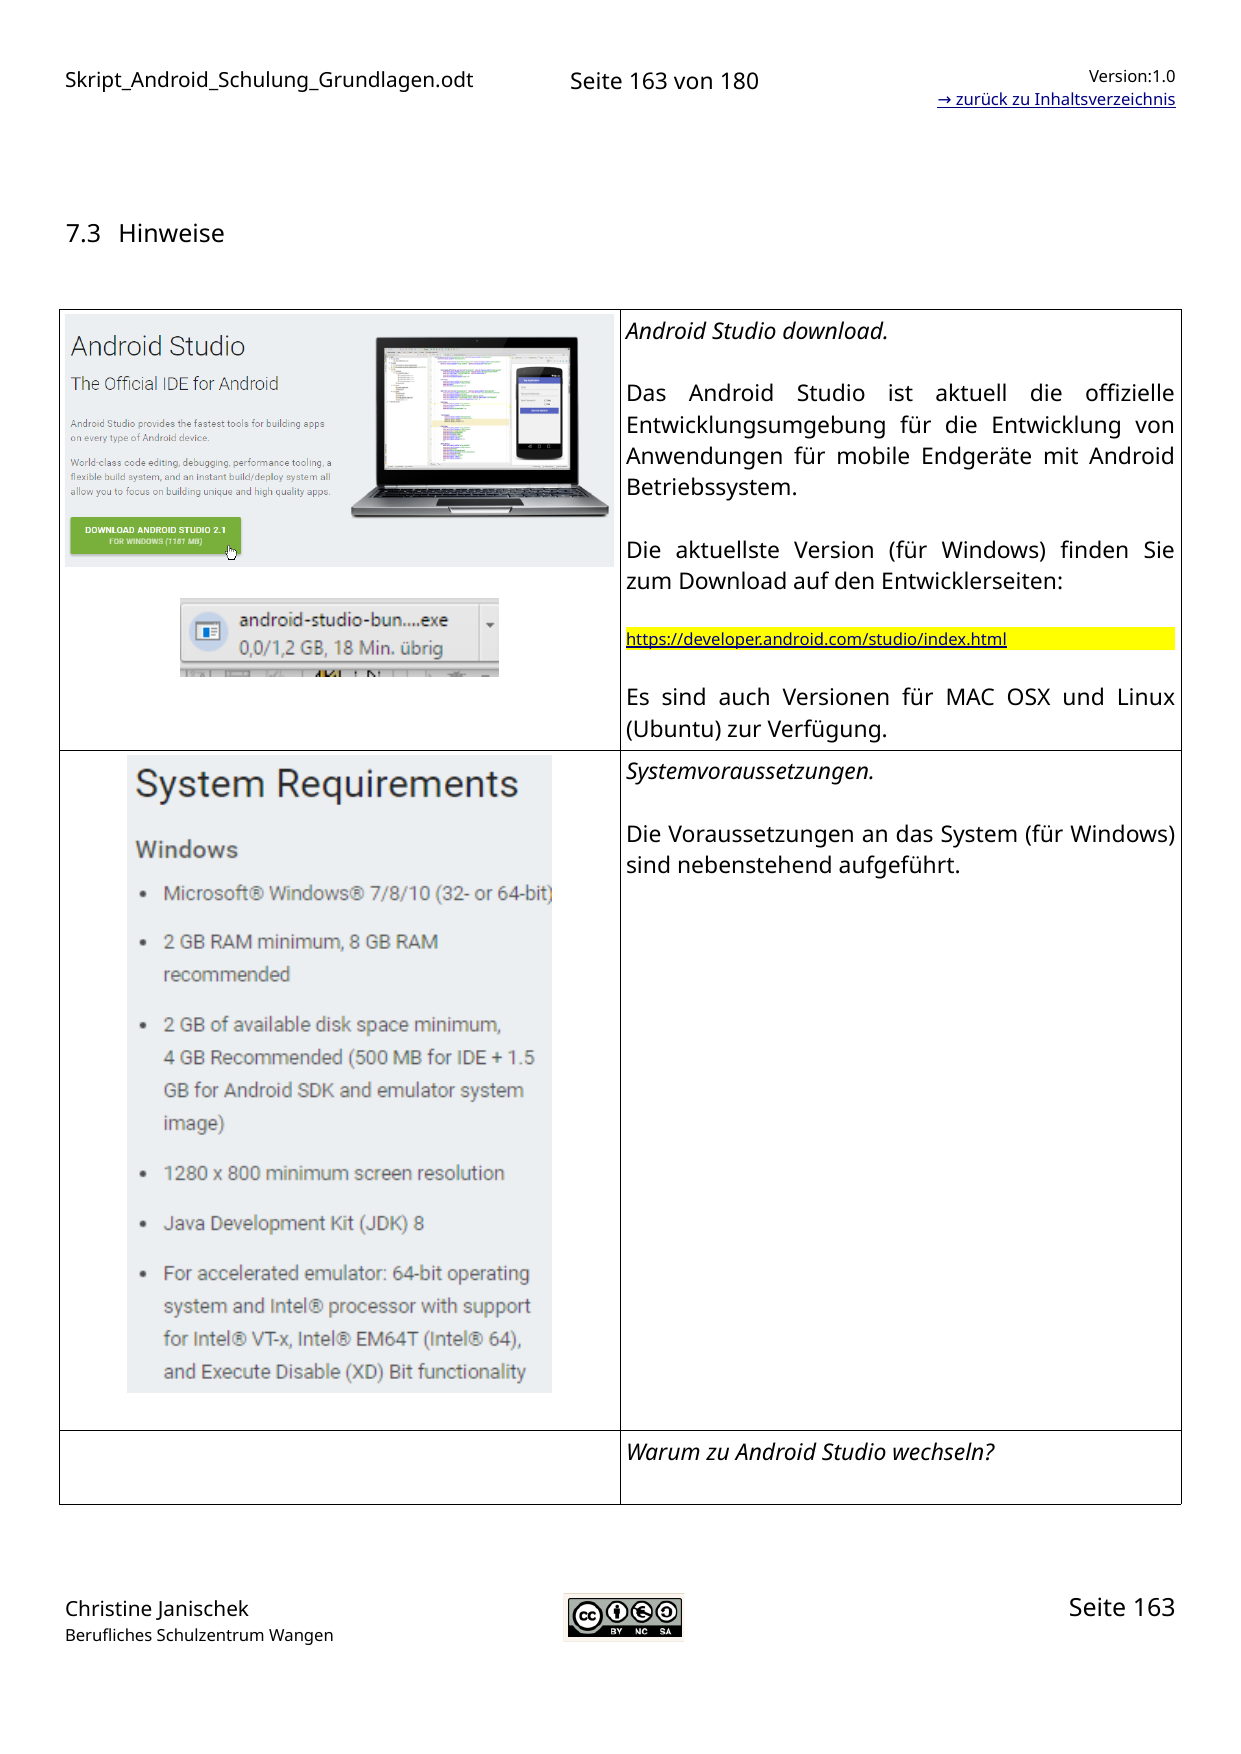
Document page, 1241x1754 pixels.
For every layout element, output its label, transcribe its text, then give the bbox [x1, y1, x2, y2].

picture [127, 755, 552, 1393]
table_header Android Studio download. Das Android Studio ist aktuell die offizielle Entwicklungsumgebung für die Entwicklung von Anwendungen für mobile Endgeräte mit Android Betriebssystem. Die aktuellste Version (für Windows) finden Sie zum Download auf den Entwicklerseiten: https://developer.android.com/studio/index.html Es sind auch Versionen für MAC OSX und Linux (Ubuntu) zur Verfügung. [621, 310, 1181, 749]
picture [64, 314, 615, 567]
table_cell [60, 751, 620, 1430]
table_cell Warum zu Android Studio wechseln? [621, 1431, 1181, 1504]
table_cell [60, 1431, 620, 1504]
picture [563, 1592, 685, 1642]
subtitle Hinweise [59, 216, 1181, 250]
table_header [60, 310, 620, 749]
table_cell Systemvoraussetzungen. Die Voraussetzungen an das System (für Windows) sind nebenstehend aufgeführt. [621, 751, 1181, 1430]
picture [180, 598, 499, 677]
